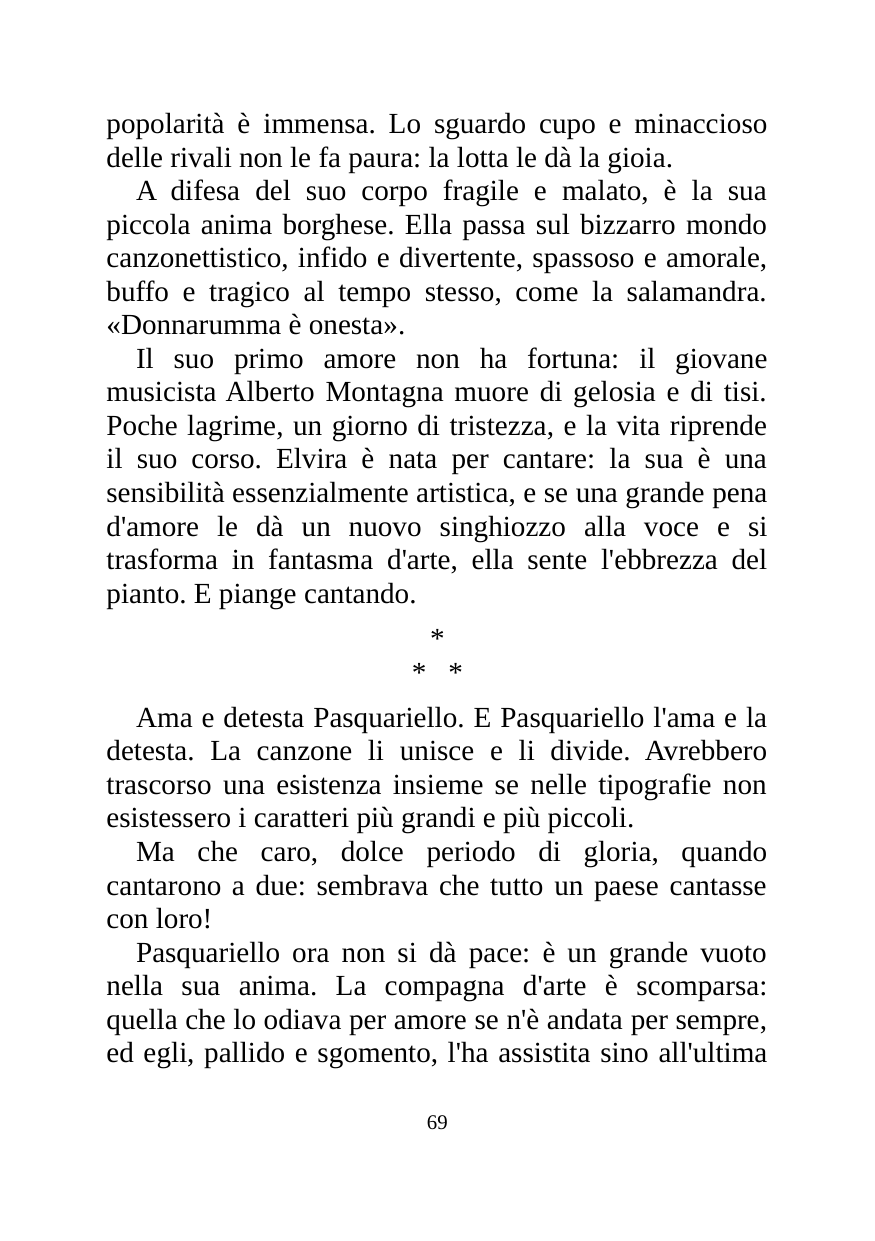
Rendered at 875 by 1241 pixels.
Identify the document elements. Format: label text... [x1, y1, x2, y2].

text Ama e detesta Pasquariello. E Pasquariello l'ama e la detesta. La canzone li unisce e li divide. Avrebbero trascorso una esistenza insieme se nelle tipografie non esistessero i caratteri più grandi e più piccoli. [106, 700, 768, 834]
text A difesa del suo corpo fragile e malato, è la sua piccola anima borghese. Ella passa sul bizzarro mondo canzonettistico, infido e divertente, spassoso e amorale, buffo e tragico al tempo stesso, come la salamandra. «Donnarumma è onesta». [106, 173, 768, 341]
text Ma che caro, dolce periodo di gloria, quando cantarono a due: sembrava che tutto un paese cantasse con loro! [106, 834, 768, 935]
text popolarità è immensa. Lo sguardo cupo e minaccioso delle rivali non le fa paura: la lotta le dà la gioia. [106, 106, 768, 173]
text * * * [106, 621, 768, 688]
text Il suo primo amore non ha fortuna: il giovane musicista Alberto Montagna muore di gelosia e di tisi. Poche lagrime, un giorno di tristezza, e la vita riprende il suo corso. Elvira è nata per cantare: la sua è una sensibilità essenzialmente artistica, e se una grande pena d'amore le dà un nuovo singhiozzo alla voce e si trasforma in fantasma d'arte, ella sente l'ebbrezza del pianto. E piange cantando. [106, 341, 768, 609]
text Pasquariello ora non si dà pace: è un grande vuoto nella sua anima. La compagna d'arte è scomparsa: quella che lo odiava per amore se n'è andata per sempre, ed egli, pallido e sgomento, l'ha assistita sino all'ultima [106, 935, 768, 1069]
